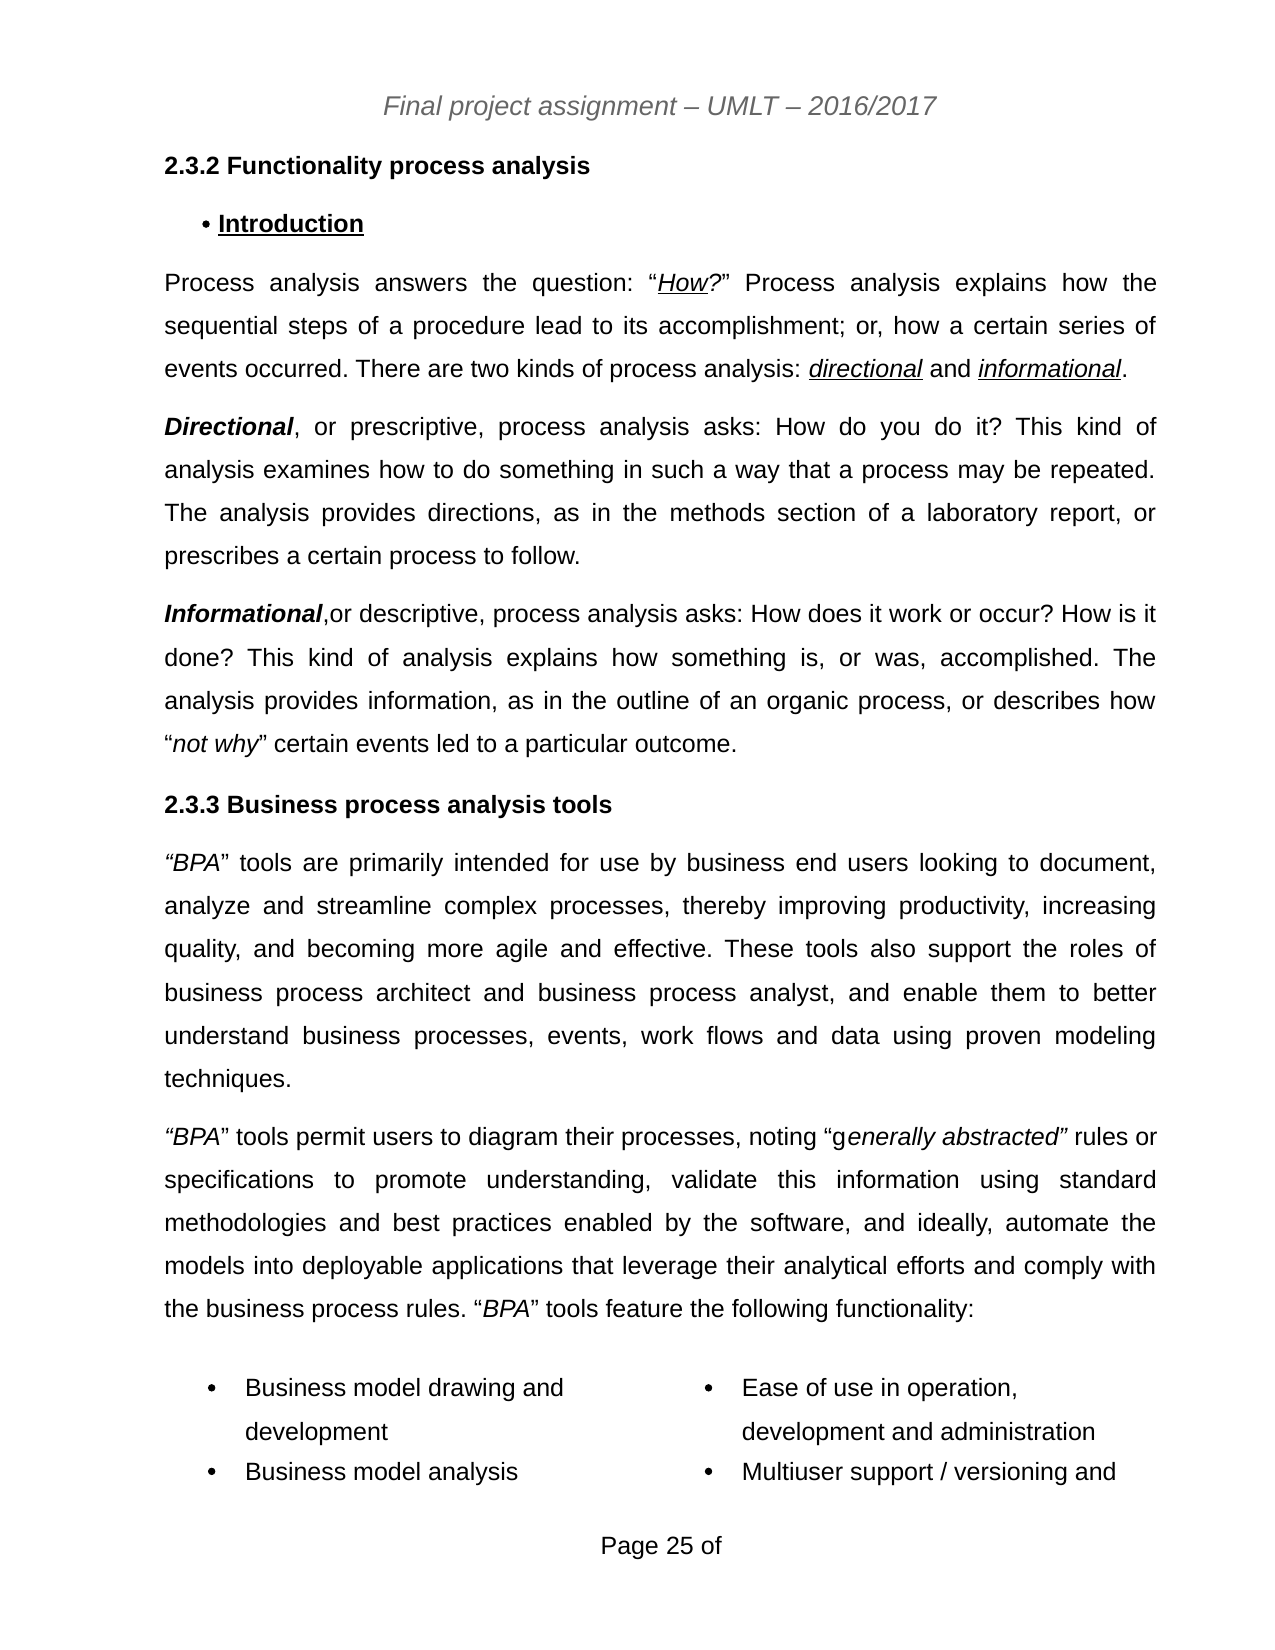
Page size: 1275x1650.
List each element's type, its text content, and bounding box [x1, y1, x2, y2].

list Introduction [202, 209, 1158, 238]
text “BPA” tools permit users to diagram their processes, noting “generally abstracted” rules or specifications to promote understanding, validate this information using standard methodologies and best practices enabled by the software, and ideally, automate the models into deployable applications that leverage their analytical efforts and comply with the business process rules. “BPA” tools feature the following functionality: [164, 1122, 1158, 1323]
text “BPA” tools are primarily intended for use by business end users looking to document, analyze and streamline complex processes, thereby improving productivity, increasing quality, and becoming more agile and effective. These tools also support the roles of business process architect and business process analyst, and enable them to better understand business processes, events, work flows and data using proven modeling techniques. [164, 848, 1158, 1092]
table_header Business model drawing and development [164, 1368, 661, 1451]
text Directional, or prescriptive, process analysis asks: How do you do it? This kind of analysis examines how to do something in such a way that a process may be repeated. The analysis provides directions, as in the methods section of a laboratory report, or prescribes a certain process to follow. [164, 412, 1158, 570]
table_cell Business model analysis [164, 1451, 661, 1491]
subtitle 2.3.3 Business process analysis tools [164, 790, 1158, 819]
text Process analysis answers the question: “How?” Process analysis explains how the sequential steps of a procedure lead to its accomplishment; or, how a certain series of events occurred. There are two kinds of process analysis: directional and informational. [164, 268, 1158, 383]
subtitle 2.3.2 Functionality process analysis [164, 151, 1158, 180]
table_header Ease of use in operation, development and administration [661, 1368, 1158, 1451]
text Informational,or descriptive, process analysis asks: How does it work or occur? How is it done? This kind of analysis explains how something is, or was, accomplished. The analysis provides information, as in the outline of an organic process, or describes how “not why” certain events led to a particular outcome. [164, 599, 1158, 758]
table_cell Multiuser support / versioning and [661, 1451, 1158, 1491]
